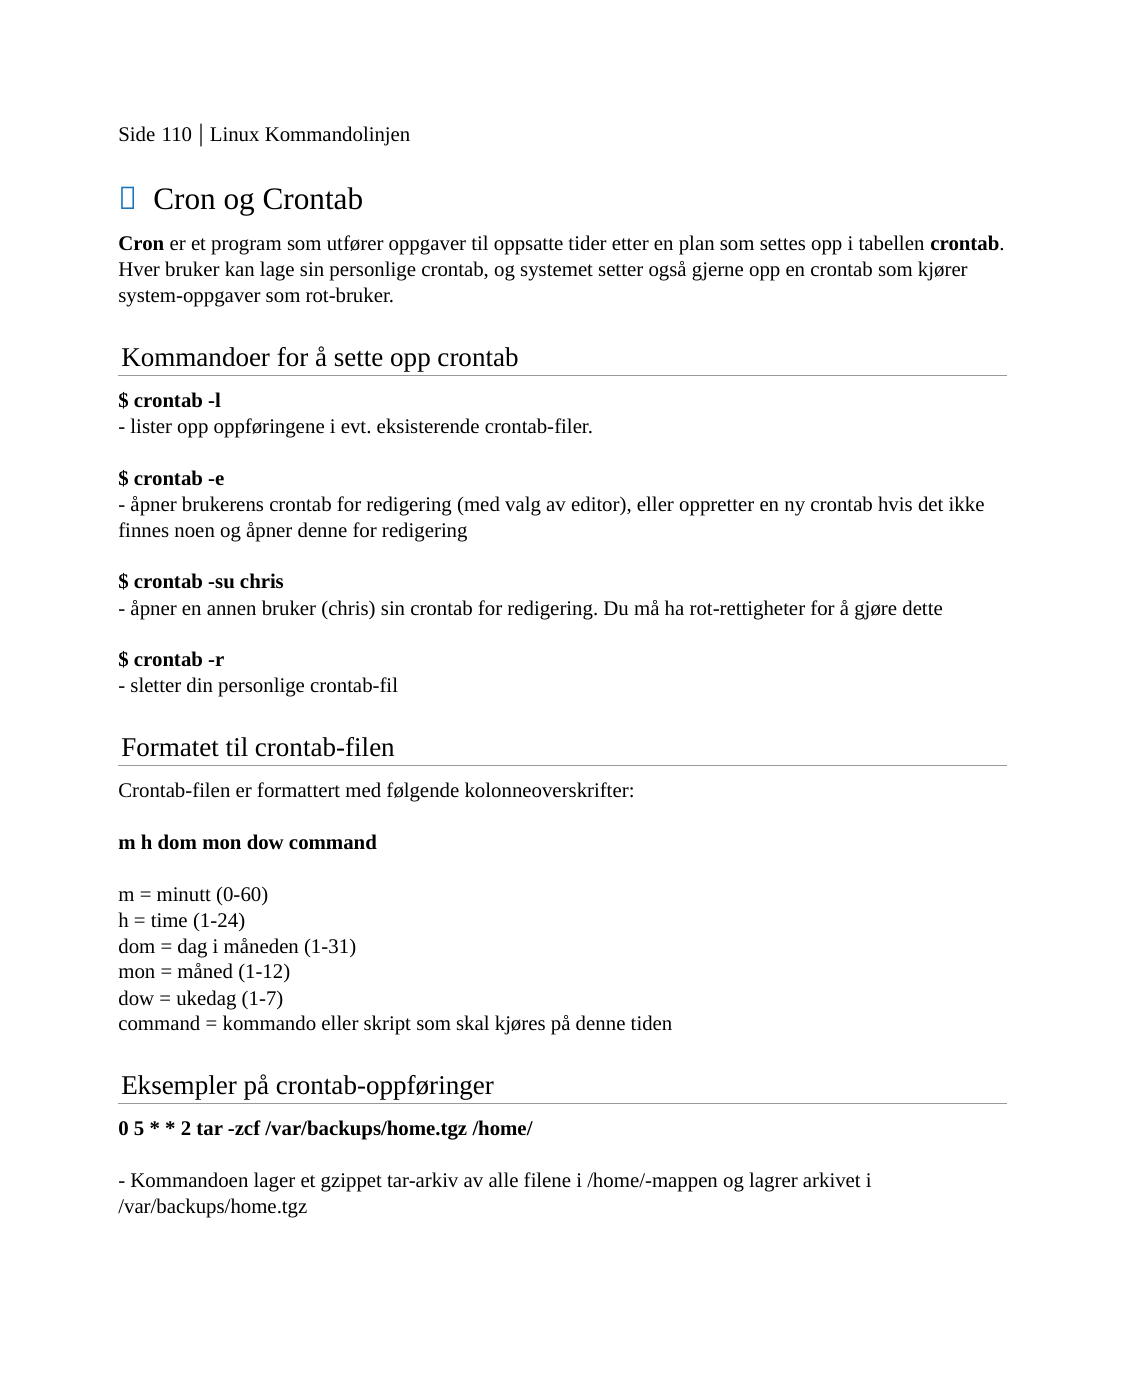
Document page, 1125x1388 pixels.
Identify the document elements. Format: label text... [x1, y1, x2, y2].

text Cron er et program som utfører oppgaver til oppsatte tider etter en plan som settes opp i tabellen crontab. Hver bruker kan lage sin personlige crontab, og systemet setter også gjerne opp en crontab som kjører system-oppgaver som rot-bruker. [118, 231, 1007, 307]
subtitle Formatet til crontab-filen [118, 728, 1007, 765]
text Crontab-filen er formattert med følgende kolonneoverskrifter: m h dom mon dow command m = minutt (0-60) h = time (1-24) dom = dag i måneden (1-31) mon = måned (1-12) dow = ukedag (1-7) command = kommando eller skript som skal kjøres på denne tiden [118, 778, 1007, 1035]
subtitle Kommandoer for å sette opp crontab [118, 338, 1007, 375]
subtitle Eksempler på crontab-oppføringer [118, 1066, 1007, 1103]
text $ crontab -l - lister opp oppføringene i evt. eksisterende crontab-filer. $ crontab -e - åpner brukerens crontab for redigering (med valg av editor), eller oppretter en ny crontab hvis det ikke finnes noen og åpner denne for redigering $ crontab -su chris - åpner en annen bruker (chris) sin crontab for redigering. Du må ha rot-rettigheter for å gjøre dette $ crontab -r - sletter din personlige crontab-fil [118, 388, 1007, 697]
text 0 5 * * 2 tar -zcf /var/backups/home.tgz /home/ - Kommandoen lager et gzippet tar-arkiv av alle filene i /home/-mappen og lagrer arkivet i /var/backups/home.tgz [118, 1116, 1007, 1244]
subtitle  Cron og Crontab [118, 176, 1007, 219]
